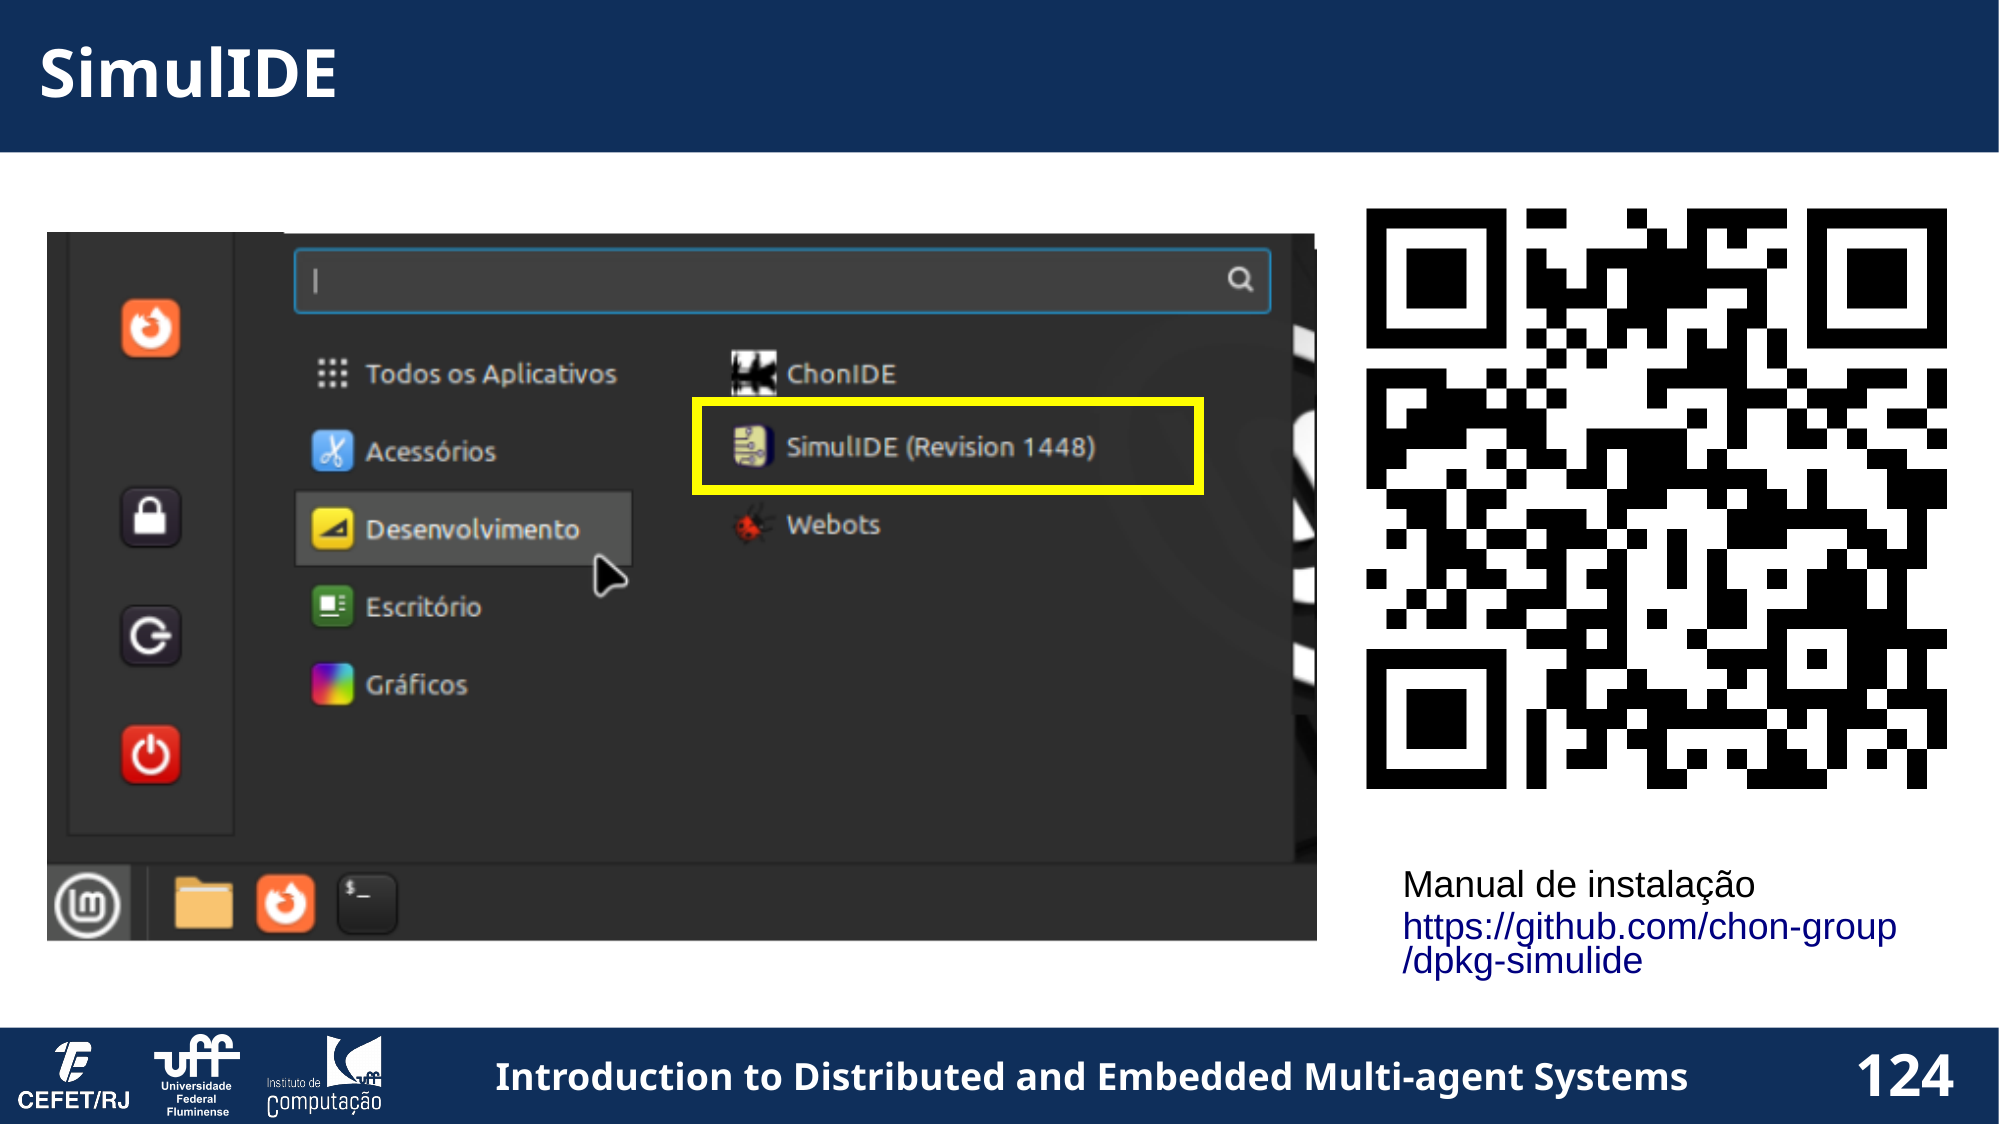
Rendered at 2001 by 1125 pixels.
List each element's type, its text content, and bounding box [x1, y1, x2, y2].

picture [1346, 188, 1967, 810]
picture [18, 1021, 129, 1125]
picture [47, 232, 1317, 949]
text_box Manual de instalaçãohttps://github.com/chon-group/dpkg-simulide [1387, 856, 1918, 998]
picture [265, 1033, 383, 1118]
picture [153, 1033, 241, 1121]
text_box SimulIDE [25, 23, 1998, 116]
